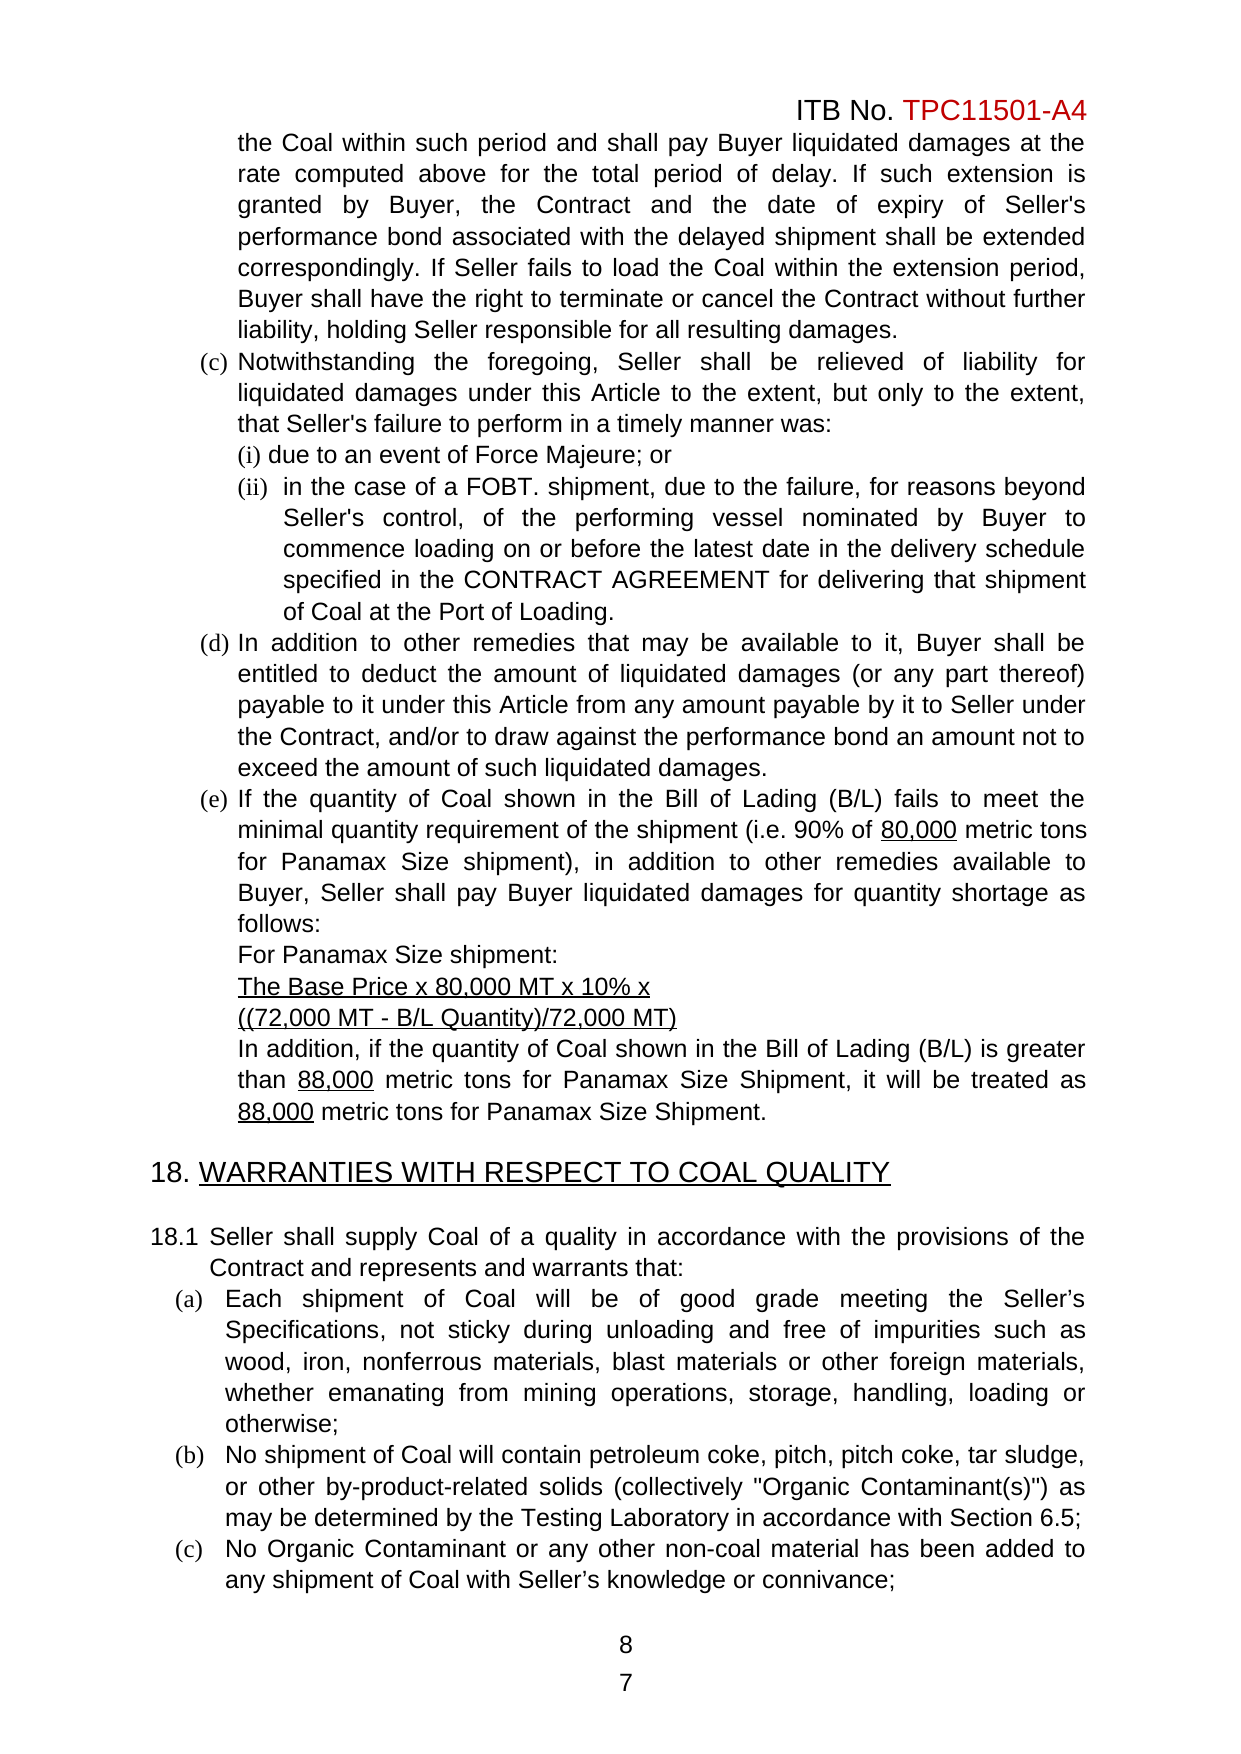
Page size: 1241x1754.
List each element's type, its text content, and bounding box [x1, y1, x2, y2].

text For Panamax Size shipment: [237, 939, 1087, 970]
text In addition, if the quantity of Coal shown in the Bill of Lading (B/L) is greater than 88,000 metric tons for Panamax Size Shipment, it will be treated as 88,000 metric tons for Panamax Size Shipment. [237, 1032, 1087, 1126]
list in the case of a FOBT. shipment, due to the failure, for reasons beyond Seller's control, of the performing vessel nominated by Buyer to commence loading on or before the latest date in the delivery schedule specified in the CONTRACT AGREEMENT for delivering that shipment of Coal at the Port of Loading. [237, 470, 1087, 626]
list Each shipment of Coal will be of good grade meeting the Seller’s Specifications, not sticky during unloading and free of impurities such as wood, iron, nonferrous materials, blast materials or other foreign materials, whether emanating from mining operations, storage, handling, loading or otherwise; [175, 1282, 1087, 1439]
text 18.1 Seller shall supply Coal of a quality in accordance with the provisions of the Contract and represents and warrants that: [150, 1220, 1087, 1282]
text ((72,000 MT - B/L Quantity)/72,000 MT) [150, 1001, 1087, 1032]
list If the quantity of Coal shown in the Bill of Lading (B/L) fails to meet the minimal quantity requirement of the shipment (i.e. 90% of 80,000 metric tons for Panamax Size shipment), in addition to other remedies available to Buyer, Seller shall pay Buyer liquidated damages for quantity shortage as follows: [200, 782, 1087, 939]
list Notwithstanding the foregoing, Seller shall be relieved of liability for liquidated damages under this Article to the extent, but only to the extent, that Seller's failure to perform in a timely manner was: [200, 345, 1087, 439]
text 18. WARRANTIES WITH RESPECT TO COAL QUALITY [150, 1157, 1192, 1189]
list due to an event of Force Majeure; or [237, 439, 1087, 470]
list No Organic Contaminant or any other non-coal material has been added to any shipment of Coal with Seller’s knowledge or connivance; [175, 1532, 1087, 1595]
text The Base Price x 80,000 MT x 10% x [150, 970, 1087, 1001]
list In addition to other remedies that may be available to it, Buyer shall be entitled to deduct the amount of liquidated damages (or any part thereof) payable to it under this Article from any amount payable by it to Seller under the Contract, and/or to draw against the performance bond an amount not to exceed the amount of such liquidated damages. [200, 626, 1087, 782]
list No shipment of Coal will contain petroleum coke, pitch, pitch coke, tar sludge, or other by-product-related solids (collectively "Organic Contaminant(s)") as may be determined by the Testing Laboratory in accordance with Section 6.5; [175, 1439, 1087, 1532]
list the Coal within such period and shall pay Buyer liquidated damages at the rate computed above for the total period of delay. If such extension is granted by Buyer, the Contract and the date of expiry of Seller's performance bond associated with the delayed shipment shall be extended correspondingly. If Seller fails to load the Coal within the extension period, Buyer shall have the right to terminate or cancel the Contract without further liability, holding Seller responsible for all resulting damages. [200, 126, 1087, 345]
